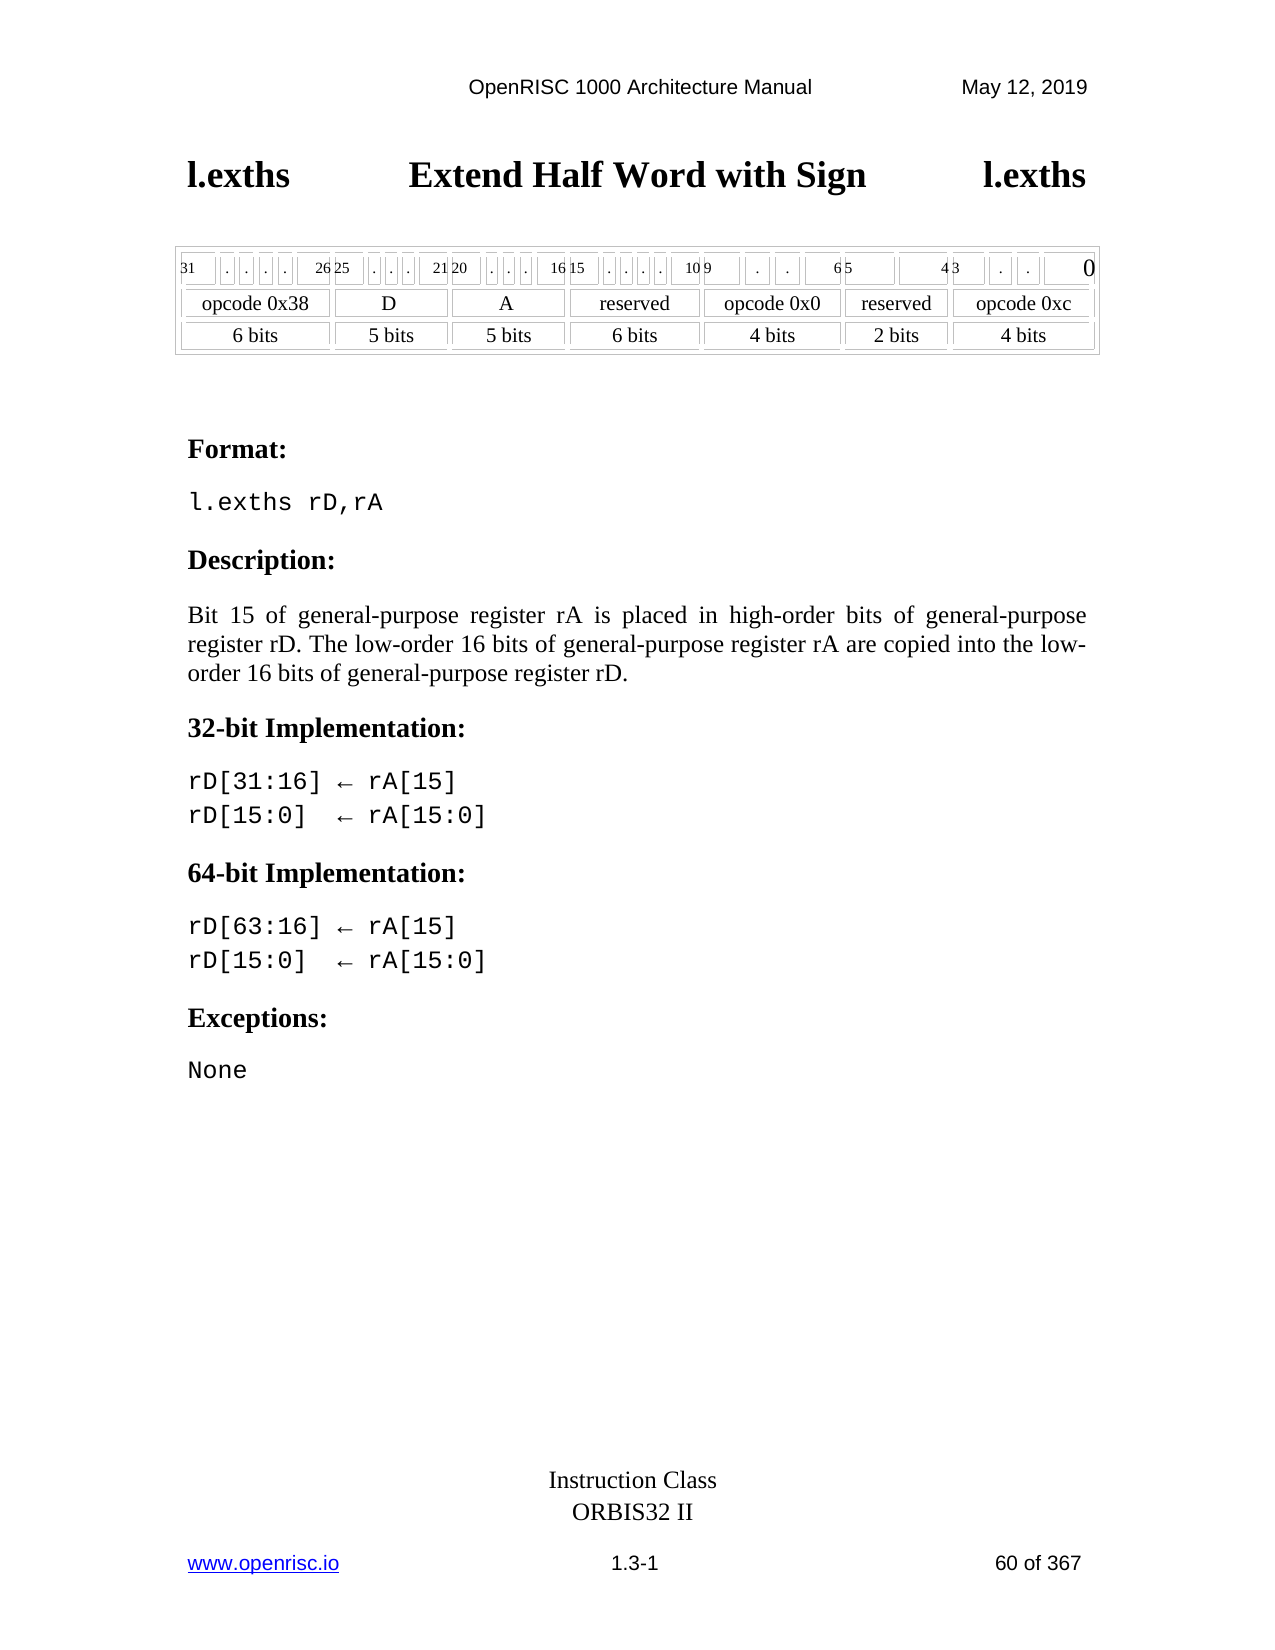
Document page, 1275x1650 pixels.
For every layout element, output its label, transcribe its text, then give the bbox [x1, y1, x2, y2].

text Bit 15 of general-purpose register rA is placed in high-order bits of general-purpose register rD. The low-order 16 bits of general-purpose register rA are copied into the low-order 16 bits of general-purpose register rD. [187, 600, 1087, 687]
text None [187, 1058, 1087, 1086]
text 64-bit Implementation: [187, 856, 1087, 888]
text l.exths rD,rA [187, 489, 1087, 518]
text rD[63:16] ← rA[15] rD[15:0] ← rA[15:0] [187, 913, 1087, 976]
text 32-bit Implementation: [187, 712, 1087, 744]
text Description: [187, 543, 1087, 575]
text rD[31:16] ← rA[15] rD[15:0] ← rA[15:0] [187, 769, 1087, 831]
text Format: [187, 432, 1087, 464]
text Exceptions: [187, 1001, 1087, 1033]
